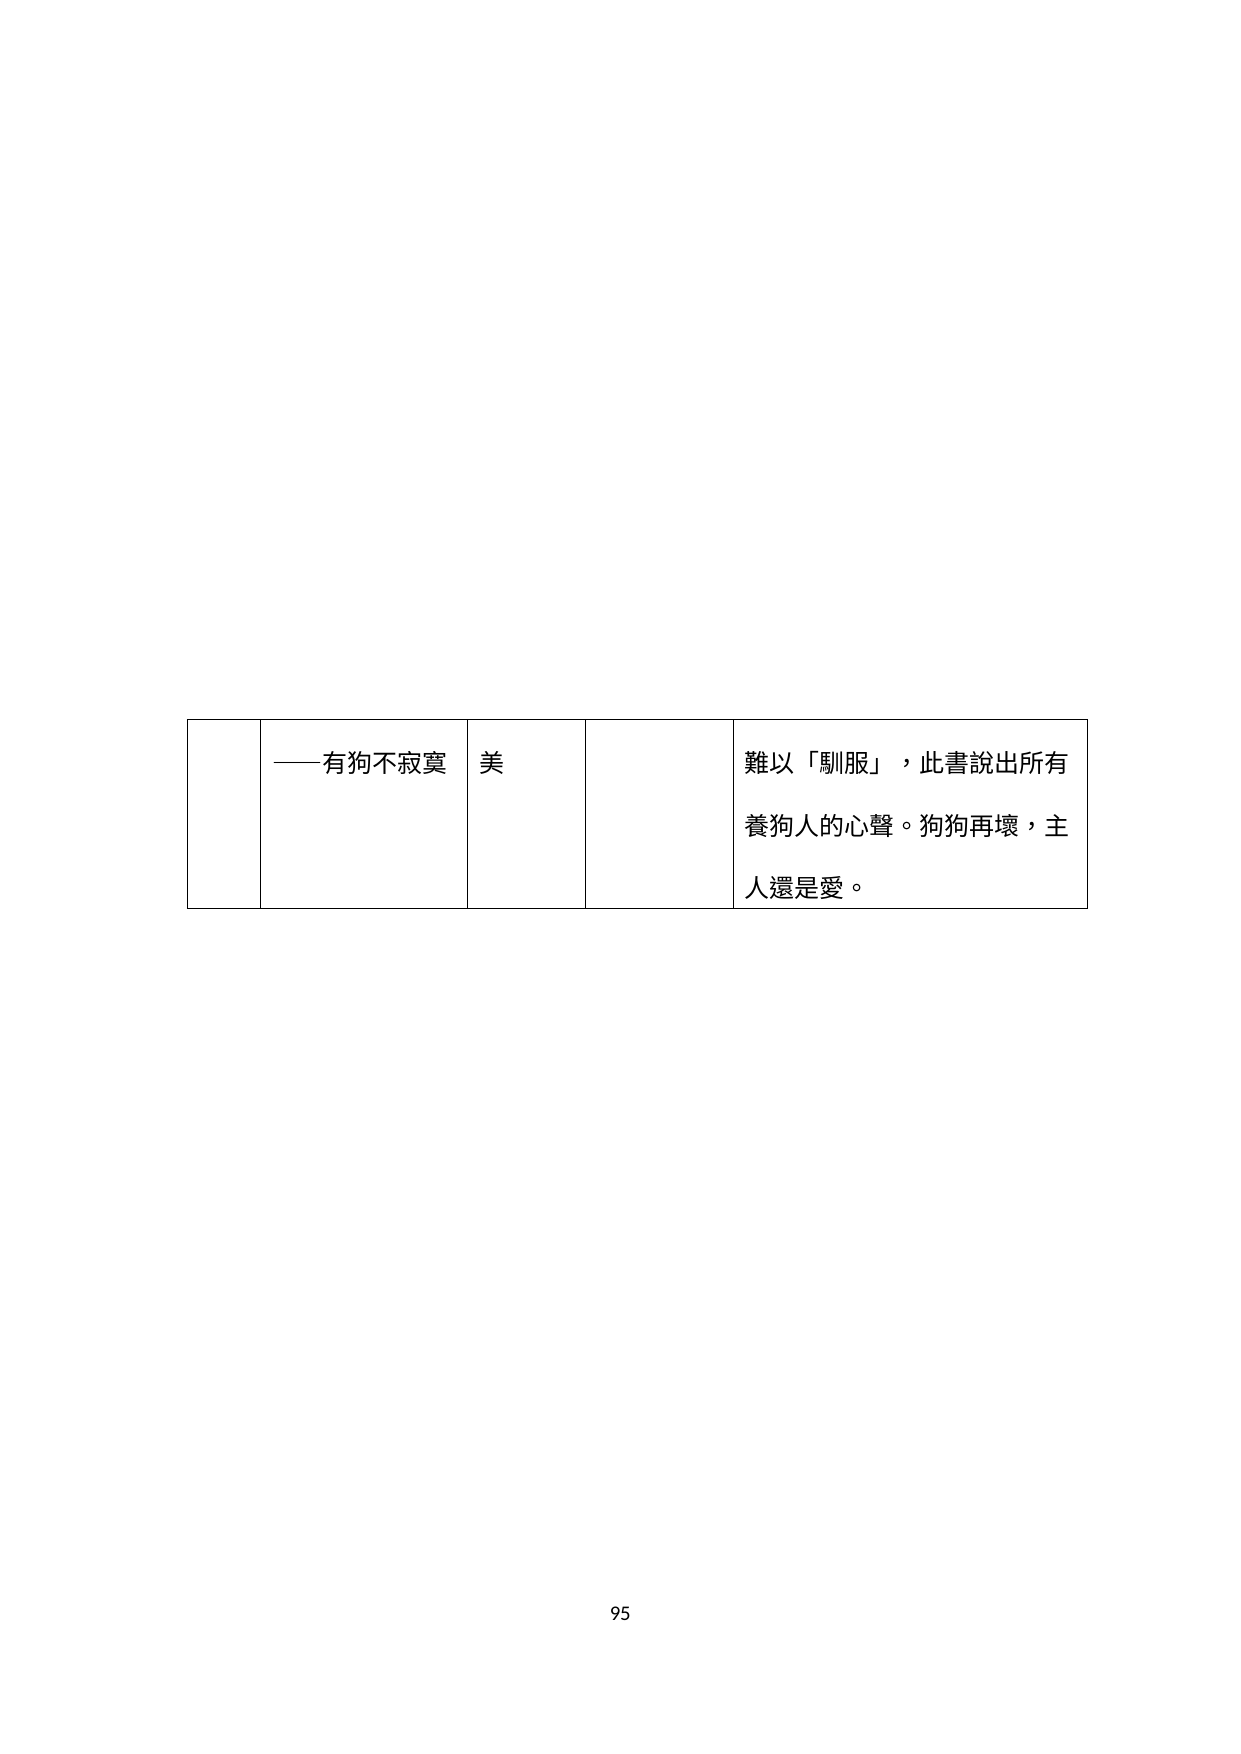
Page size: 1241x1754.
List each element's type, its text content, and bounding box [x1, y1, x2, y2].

table_cell 難以「馴服」，此書說出所有養狗人的心聲。狗狗再壞，主人還是愛。 [734, 720, 1087, 908]
table_cell ――有狗不寂寞 [261, 720, 467, 908]
table_cell [586, 720, 733, 908]
table_cell [188, 720, 260, 908]
table_cell 美 [468, 720, 585, 908]
